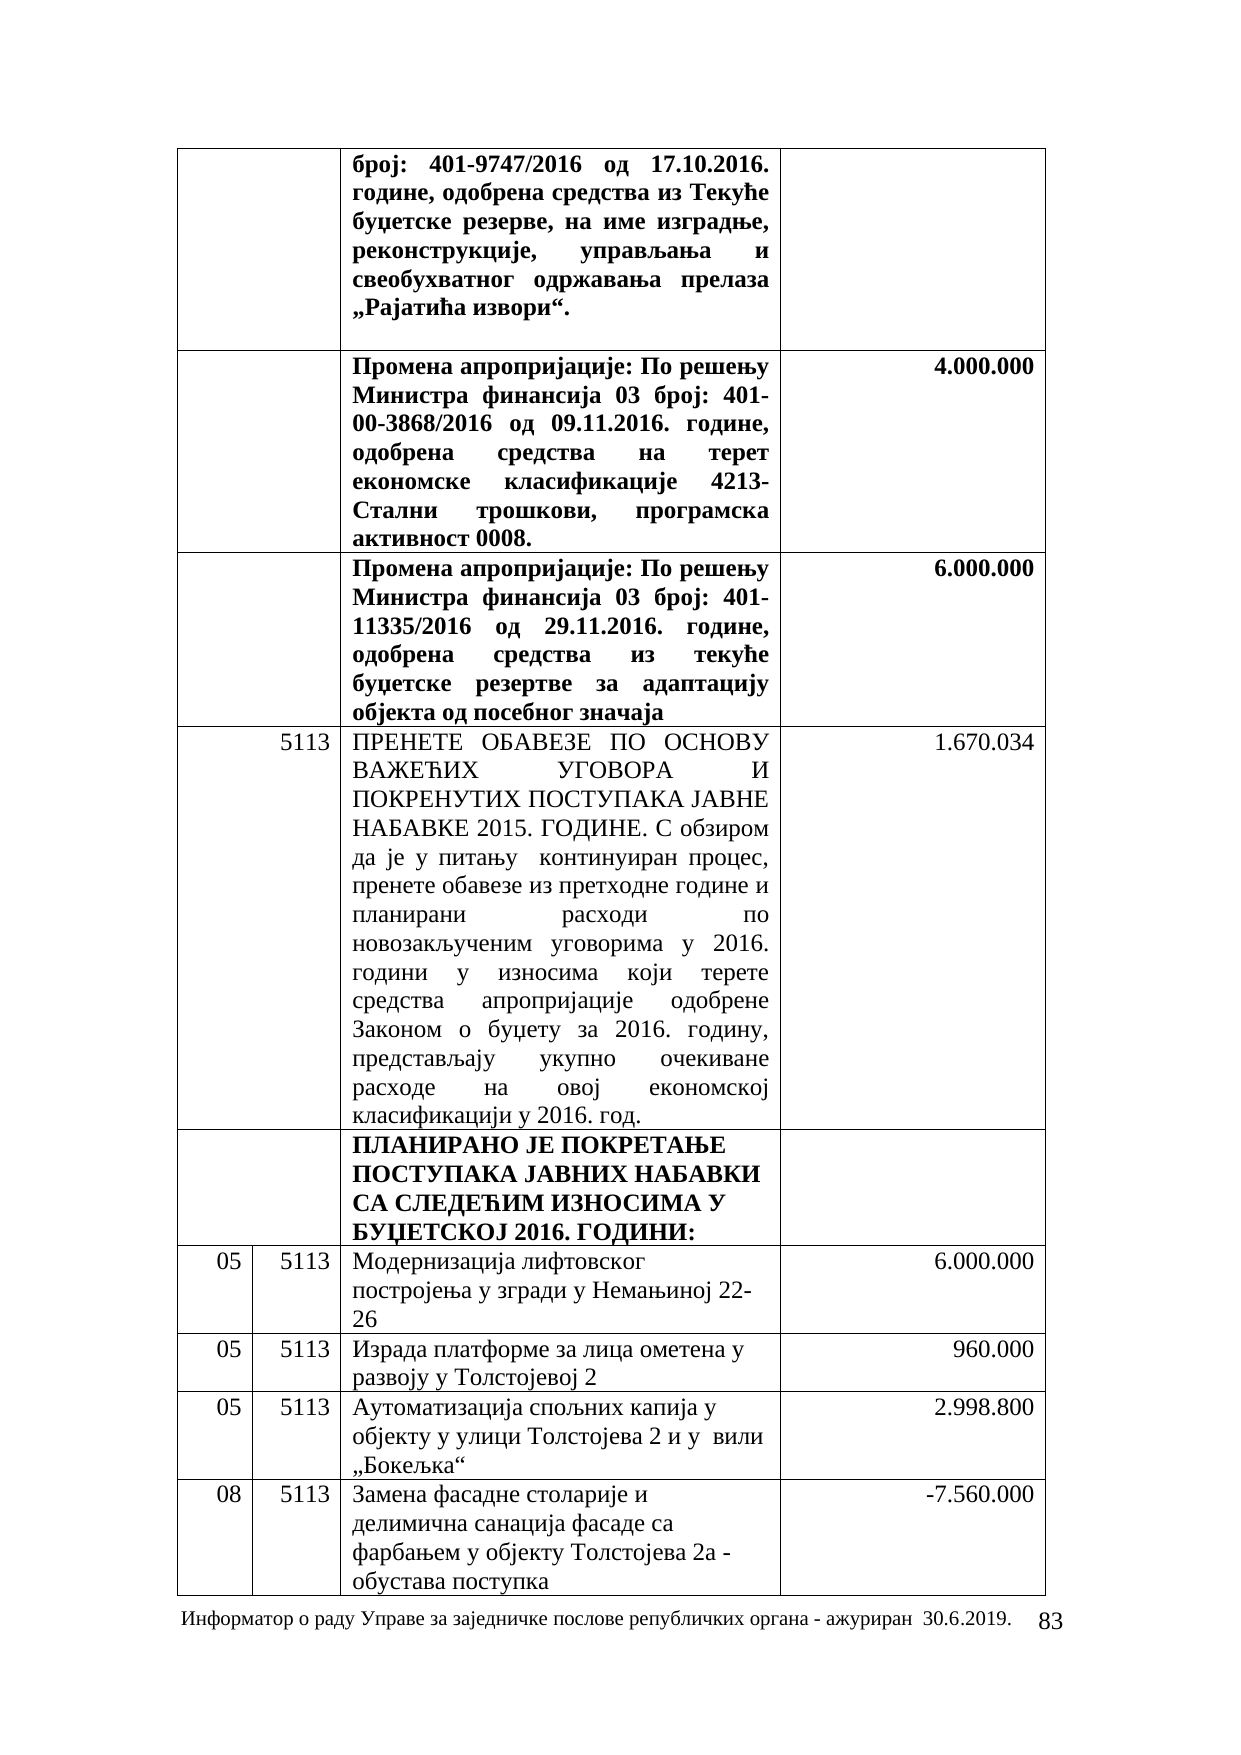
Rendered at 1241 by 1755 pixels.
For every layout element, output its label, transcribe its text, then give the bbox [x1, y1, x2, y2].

table_cell 6.000.000 [781, 1246, 1045, 1333]
table_cell Промена апропријације: По решењу Министра финансија 03 број: 401-11335/2016 од 29.11.2016. године, одобрена средства из текуће буџетске резертве за адаптацију објекта од посебног значаја [341, 553, 780, 726]
table_cell [178, 1130, 340, 1245]
table_cell 5113 [178, 727, 340, 1129]
table_cell 5113 [253, 1392, 340, 1478]
table_cell 05 [178, 1334, 252, 1391]
table_cell [178, 553, 340, 726]
table_cell [178, 149, 340, 350]
table_cell број: 401-9747/2016 од 17.10.2016. године, одобрена средства из Текуће буџетске резерве, на име изградње, реконструкције, управљања и свеобухватног одржавања прелаза „Рајатића извори“. [341, 149, 780, 350]
table_cell ПЛАНИРАНО ЈЕ ПОКРЕТАЊЕ ПОСТУПАКА ЈАВНИХ НАБАВКИ СА СЛЕДЕЋИМ ИЗНОСИМА У БУЏЕТСКОЈ 2016. ГОДИНИ: [341, 1130, 780, 1245]
table_cell 05 [178, 1246, 252, 1333]
table_cell Аутоматизација спољних капија у објекту у улици Толстојева 2 и у вили „Бокељка“ [341, 1392, 780, 1478]
table_cell Модернизација лифтовског постројења у згради у Немањиној 22-26 [341, 1246, 780, 1333]
table_cell 960.000 [781, 1334, 1045, 1391]
table_cell 2.998.800 [781, 1392, 1045, 1478]
table_cell Замена фасадне столарије и делимична санација фасаде са фарбањем у објекту Толстојева 2а - обустава поступка [341, 1480, 780, 1594]
table_cell 6.000.000 [781, 553, 1045, 726]
table_cell 08 [178, 1480, 252, 1594]
table_cell 05 [178, 1392, 252, 1478]
table_cell 4.000.000 [781, 351, 1045, 552]
table_cell 5113 [253, 1480, 340, 1594]
table_cell 5113 [253, 1246, 340, 1333]
table_cell -7.560.000 [781, 1480, 1045, 1594]
table_cell 5113 [253, 1334, 340, 1391]
table_cell Промена апропријације: По решењу Министра финансија 03 број: 401-00-3868/2016 од 09.11.2016. године, одобрена средства на терет економске класификације 4213-Стални трошкови, програмска активност 0008. [341, 351, 780, 552]
table_cell [781, 149, 1045, 350]
table_cell [781, 1130, 1045, 1245]
table_cell Израда платформе за лица ометена у развоју у Толстојевој 2 [341, 1334, 780, 1391]
table_cell [178, 351, 340, 552]
table_cell 1.670.034 [781, 727, 1045, 1129]
table_cell ПРЕНЕТЕ ОБАВЕЗЕ ПО ОСНОВУ ВАЖЕЋИХ УГОВОРА И ПОКРЕНУТИХ ПОСТУПАКА ЈАВНЕ НАБАВКЕ 2015. ГОДИНЕ. С обзиром да је у питању континуиран процес, пренете обавезе из претходне године и планирани расходи по новозакљученим уговорима у 2016. години у износима који терете средства апропријације одобрене Законом о буџету за 2016. годину, представљају укупно очекиване расходе на овој економској класификацији у 2016. год. [341, 727, 780, 1129]
